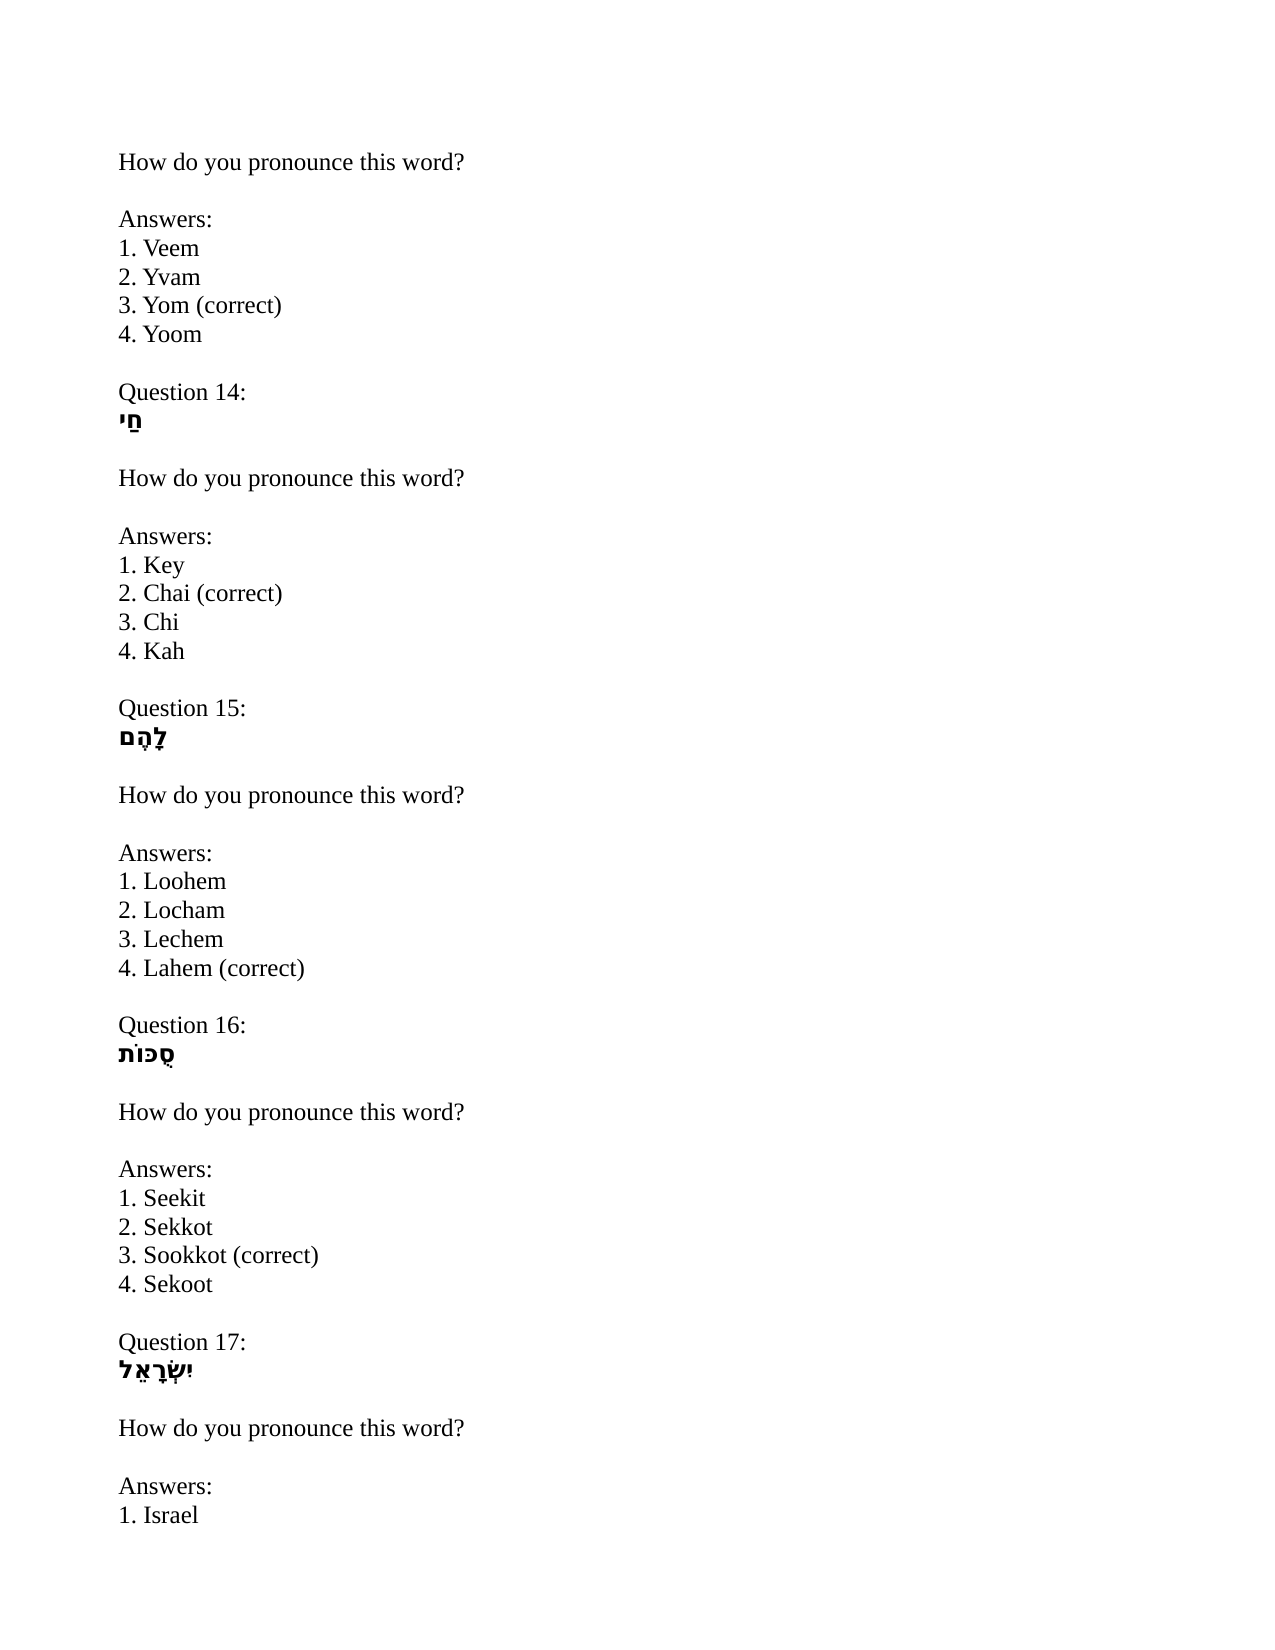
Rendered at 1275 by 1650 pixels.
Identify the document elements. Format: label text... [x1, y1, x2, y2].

text לָהֶם [118, 722, 1157, 751]
text How do you pronounce this word? [118, 1413, 1157, 1442]
text How do you pronounce this word? [118, 1097, 1157, 1126]
text Question 17: [118, 1327, 1157, 1356]
text 1. Loohem [118, 866, 1157, 895]
text 3. Sookkot (correct) [118, 1241, 1157, 1269]
text 4. Sekoot [118, 1269, 1157, 1298]
text 4. Kah [118, 636, 1157, 665]
text 1. Seekit [118, 1183, 1157, 1212]
text Answers: [118, 204, 1157, 233]
text How do you pronounce this word? [118, 463, 1157, 492]
text 2. Sekkot [118, 1212, 1157, 1241]
text 2. Locham [118, 895, 1157, 924]
text חַי [118, 406, 1157, 435]
text 1. Key [118, 550, 1157, 578]
text 1. Israel [118, 1500, 1157, 1528]
text Answers: [118, 1154, 1157, 1183]
text סֻכּוֹת [118, 1039, 1157, 1068]
text 3. Chi [118, 607, 1157, 636]
text 1. Veem [118, 233, 1157, 262]
text 3. Yom (correct) [118, 291, 1157, 319]
text 2. Chai (correct) [118, 578, 1157, 607]
text Answers: [118, 521, 1157, 550]
text 4. Lahem (correct) [118, 953, 1157, 981]
text Answers: [118, 1471, 1157, 1500]
text Question 15: [118, 693, 1157, 722]
text 3. Lechem [118, 924, 1157, 953]
text Question 16: [118, 1010, 1157, 1039]
text How do you pronounce this word? [118, 147, 1157, 176]
text 2. Yvam [118, 262, 1157, 291]
text 4. Yoom [118, 319, 1157, 348]
text Question 14: [118, 377, 1157, 406]
text יִשְׂרָאֵל [118, 1356, 1157, 1385]
text Answers: [118, 838, 1157, 866]
text How do you pronounce this word? [118, 780, 1157, 809]
